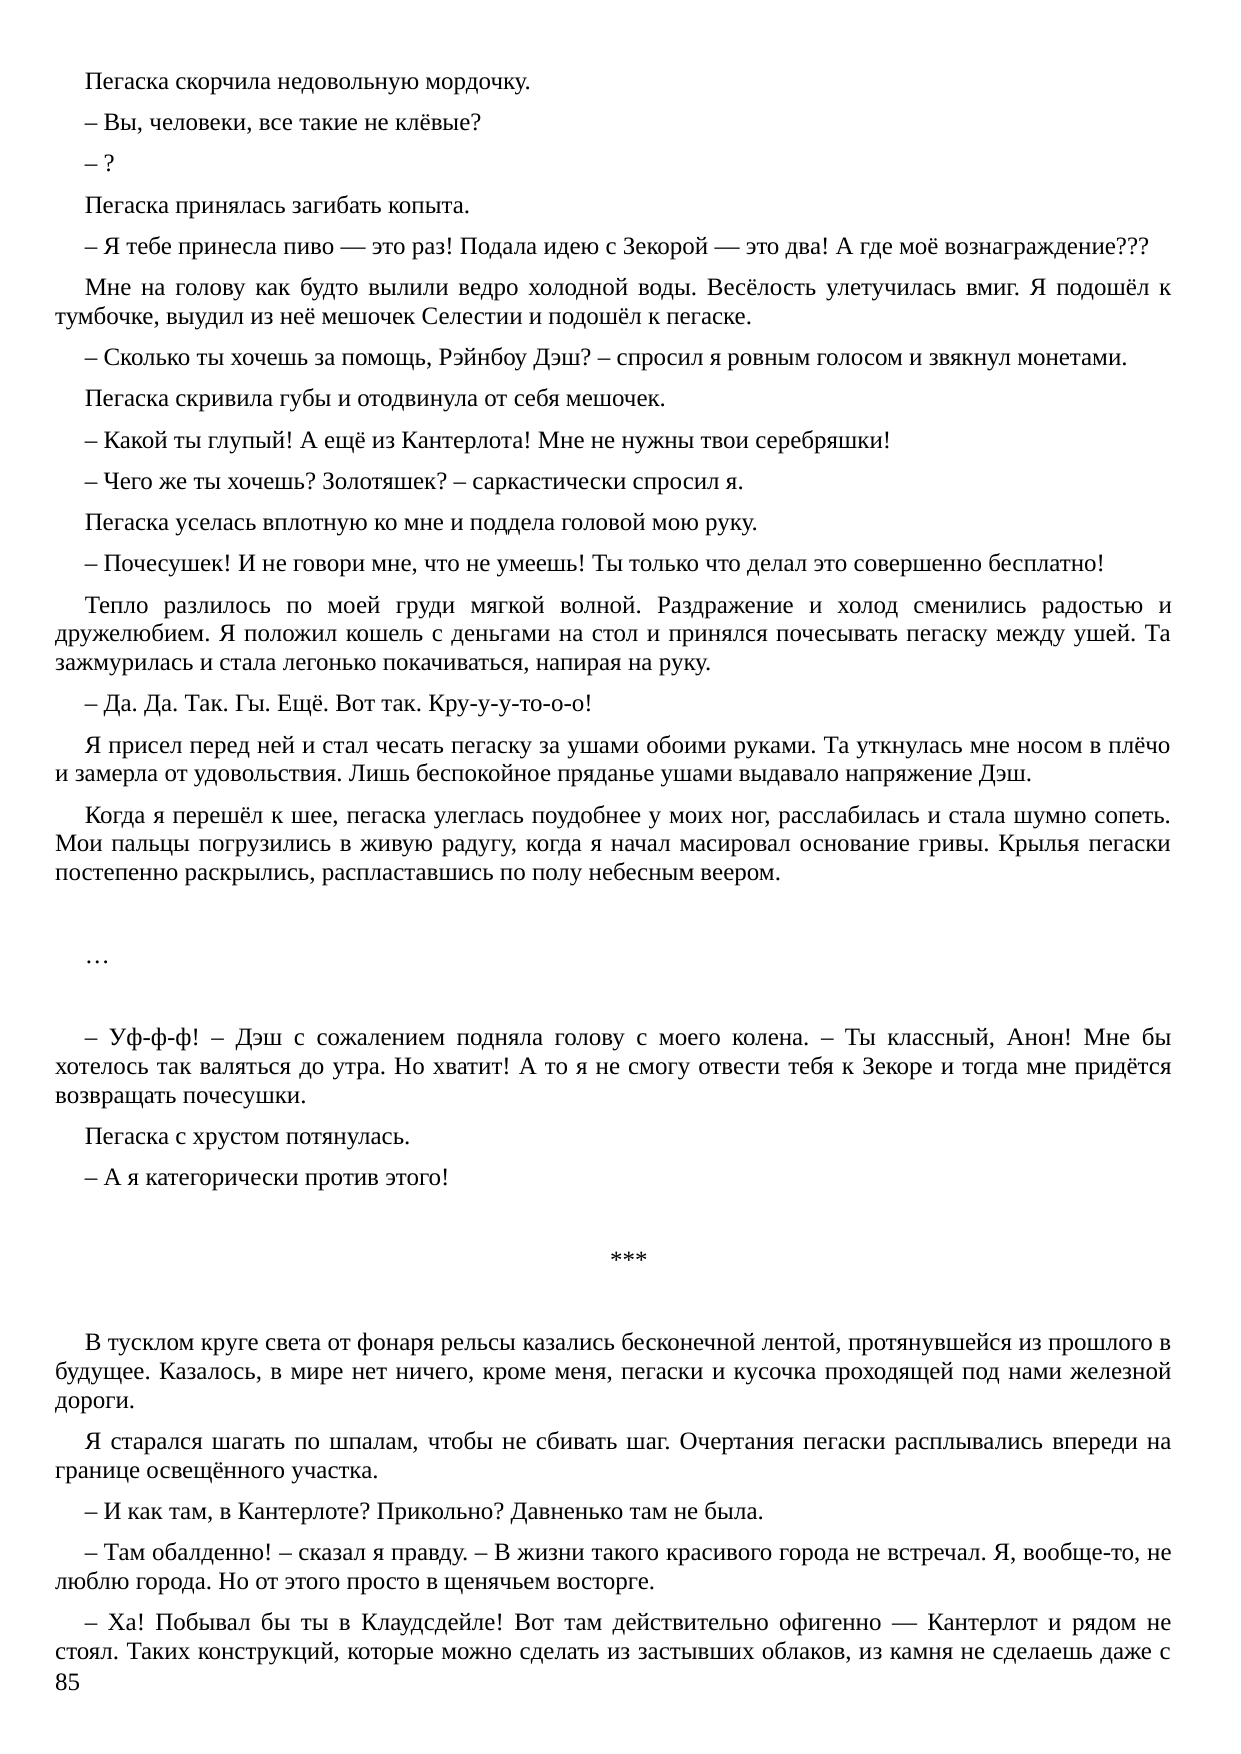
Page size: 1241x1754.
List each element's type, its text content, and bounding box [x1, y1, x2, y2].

text Я старался шагать по шпалам, чтобы не сбивать шаг. Очертания пегаски расплывались впереди на границе освещённого участка. [55, 1426, 1173, 1483]
text – ? [55, 148, 1173, 177]
text Когда я перешёл к шее, пегаска улеглась поудобнее у моих ног, расслабилась и стала шумно сопеть. Мои пальцы погрузились в живую радугу, когда я начал масировал основание гривы. Крылья пегаски постепенно раскрылись, распластавшись по полу небесным веером. [55, 800, 1173, 886]
text – Сколько ты хочешь за помощь, Рэйнбоу Дэш? – спросил я ровным голосом и звякнул монетами. [55, 342, 1173, 371]
text Пегаска принялась загибать копыта. [55, 190, 1173, 218]
text Я присел перед ней и стал чесать пегаску за ушами обоими руками. Та уткнулась мне носом в плёчо и замерла от удовольствия. Лишь беспокойное пряданье ушами выдавало напряжение Дэш. [55, 730, 1173, 787]
text – Ха! Побывал бы ты в Клаудсдейле! Вот там действительно офигенно — Кантерлот и рядом не стоял. Таких конструкций, которые можно сделать из застывших облаков, из камня не сделаешь даже с [55, 1607, 1173, 1665]
text Пегаска скорчила недовольную мордочку. [55, 66, 1173, 95]
text Пегаска уселась вплотную ко мне и поддела головой мою руку. [55, 507, 1173, 536]
text Мне на голову как будто вылили ведро холодной воды. Весёлость улетучилась вмиг. Я подошёл к тумбочке, выудил из неё мешочек Селестии и подошёл к пегаске. [55, 272, 1173, 330]
text *** [55, 1245, 1173, 1273]
text Пегаска с хрустом потянулась. [55, 1121, 1173, 1150]
text – И как там, в Кантерлоте? Прикольно? Давненько там не была. [55, 1496, 1173, 1525]
text – А я категорически против этого! [55, 1162, 1173, 1191]
text – Почесушек! И не говори мне, что не умеешь! Ты только что делал это совершенно бесплатно! [55, 548, 1173, 577]
text – Вы, человеки, все такие не клёвые? [55, 107, 1173, 136]
text Пегаска скривила губы и отодвинула от себя мешочек. [55, 383, 1173, 412]
text – Чего же ты хочешь? Золотяшек? – саркастически спросил я. [55, 466, 1173, 495]
text – Уф-ф-ф! – Дэш с сожалением подняла голову с моего колена. – Ты классный, Анон! Мне бы хотелось так валяться до утра. Но хватит! А то я не смогу отвести тебя к Зекоре и тогда мне придётся возвращать почесушки. [55, 1022, 1173, 1108]
text – Там обалденно! – сказал я правду. – В жизни такого красивого города не встречал. Я, вообще-то, не люблю города. Но от этого просто в щенячьем восторге. [55, 1537, 1173, 1595]
text Тепло разлилось по моей груди мягкой волной. Раздражение и холод сменились радостью и дружелюбием. Я положил кошель с деньгами на стол и принялся почесывать пегаску между ушей. Та зажмурилась и стала легонько покачиваться, напирая на руку. [55, 590, 1173, 676]
text … [55, 940, 1173, 968]
text – Какой ты глупый! А ещё из Кантерлота! Мне не нужны твои серебряшки! [55, 425, 1173, 453]
text – Я тебе принесла пиво — это раз! Подала идею с Зекорой — это два! А где моё вознаграждение??? [55, 231, 1173, 260]
text – Да. Да. Так. Гы. Ещё. Вот так. Кру-у-у-то-о-о! [55, 688, 1173, 717]
text В тусклом круге света от фонаря рельсы казались бесконечной лентой, протянувшейся из прошлого в будущее. Казалось, в мире нет ничего, кроме меня, пегаски и кусочка проходящей под нами железной дороги. [55, 1327, 1173, 1413]
